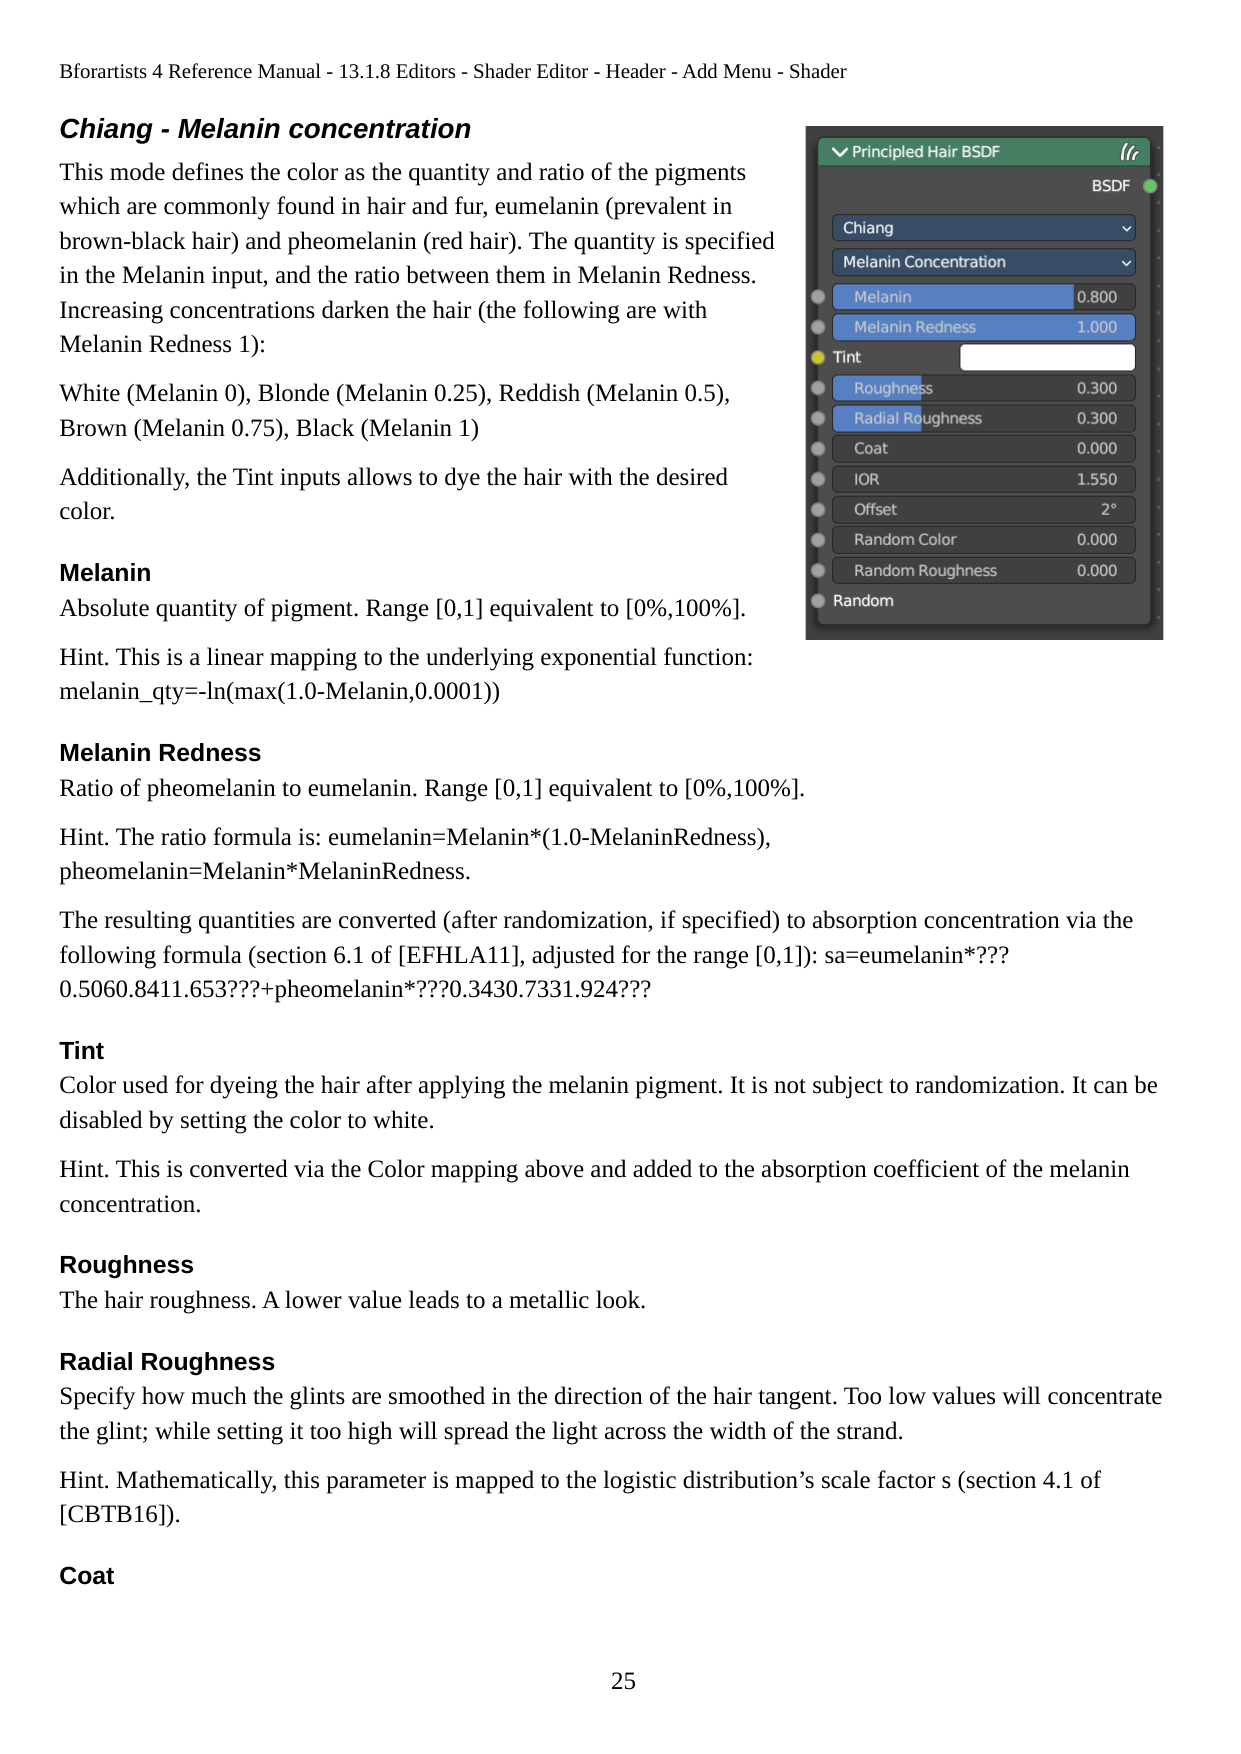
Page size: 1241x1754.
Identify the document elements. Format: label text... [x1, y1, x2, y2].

text White (Melanin 0), Blonde (Melanin 0.25), Reddish (Melanin 0.5), Brown (Melanin 0.75), Black (Melanin 1) [59, 378, 805, 442]
text The resulting quantities are converted (after randomization, if specified) to absorption concentration via the following formula (section 6.1 of [EFHLA11], adjusted for the range [0,1]): sa=eumelanin*???0.5060.8411.653???+pheomelanin*???0.3430.7331.924??? [59, 905, 1181, 1003]
text Ratio of pheomelanin to eumelanin. Range [0,1] equivalent to [0%,100%]. [59, 773, 1181, 801]
text Absolute quantity of pigment. Range [0,1] equivalent to [0%,100%]. [59, 593, 805, 622]
text Hint. Mathematically, this parameter is mapped to the logistic distribution’s scale factor s (section 4.1 of [CBTB16]). [59, 1465, 1181, 1528]
text Hint. This is a linear mapping to the underlying exponential function: melanin_qty=-ln(max(1.0-Melanin,0.0001)) [59, 642, 1181, 705]
text Additionally, the Tint inputs allows to dye the hair with the desired color. [59, 462, 805, 525]
text This mode defines the color as the quantity and ratio of the pigments which are commonly found in hair and fur, eumelanin (prevalent in brown-black hair) and pheomelanin (red hair). The quantity is specified in the Melanin input, and the ratio between them in Melanin Redness. Increasing concentrations darken the hair (the following are with Melanin Redness 1): [59, 157, 805, 358]
subtitle Radial Roughness [59, 1347, 1181, 1375]
subtitle Roughness [59, 1250, 1181, 1279]
text Color used for dyeing the hair after applying the melanin pigment. It is not subject to randomization. It can be disabled by setting the color to white. [59, 1071, 1181, 1134]
subtitle Melanin [59, 558, 805, 587]
subtitle Coat [59, 1561, 1181, 1589]
subtitle Tint [59, 1036, 1181, 1064]
picture [805, 126, 1164, 640]
subtitle Chiang - Melanin concentration [59, 113, 1181, 144]
text Hint. This is converted via the Color mapping above and added to the absorption coefficient of the melanin concentration. [59, 1154, 1181, 1217]
subtitle Melanin Redness [59, 738, 1181, 766]
text Specify how much the glints are smoothed in the direction of the hair tangent. Too low values will concentrate the glint; while setting it too high will spread the light across the width of the strand. [59, 1381, 1181, 1444]
subtitle [1164, 558, 1181, 587]
text Hint. The ratio formula is: eumelanin=Melanin*(1.0-MelaninRedness), pheomelanin=Melanin*MelaninRedness. [59, 822, 1181, 885]
text The hair roughness. A lower value leads to a metallic look. [59, 1285, 1181, 1314]
